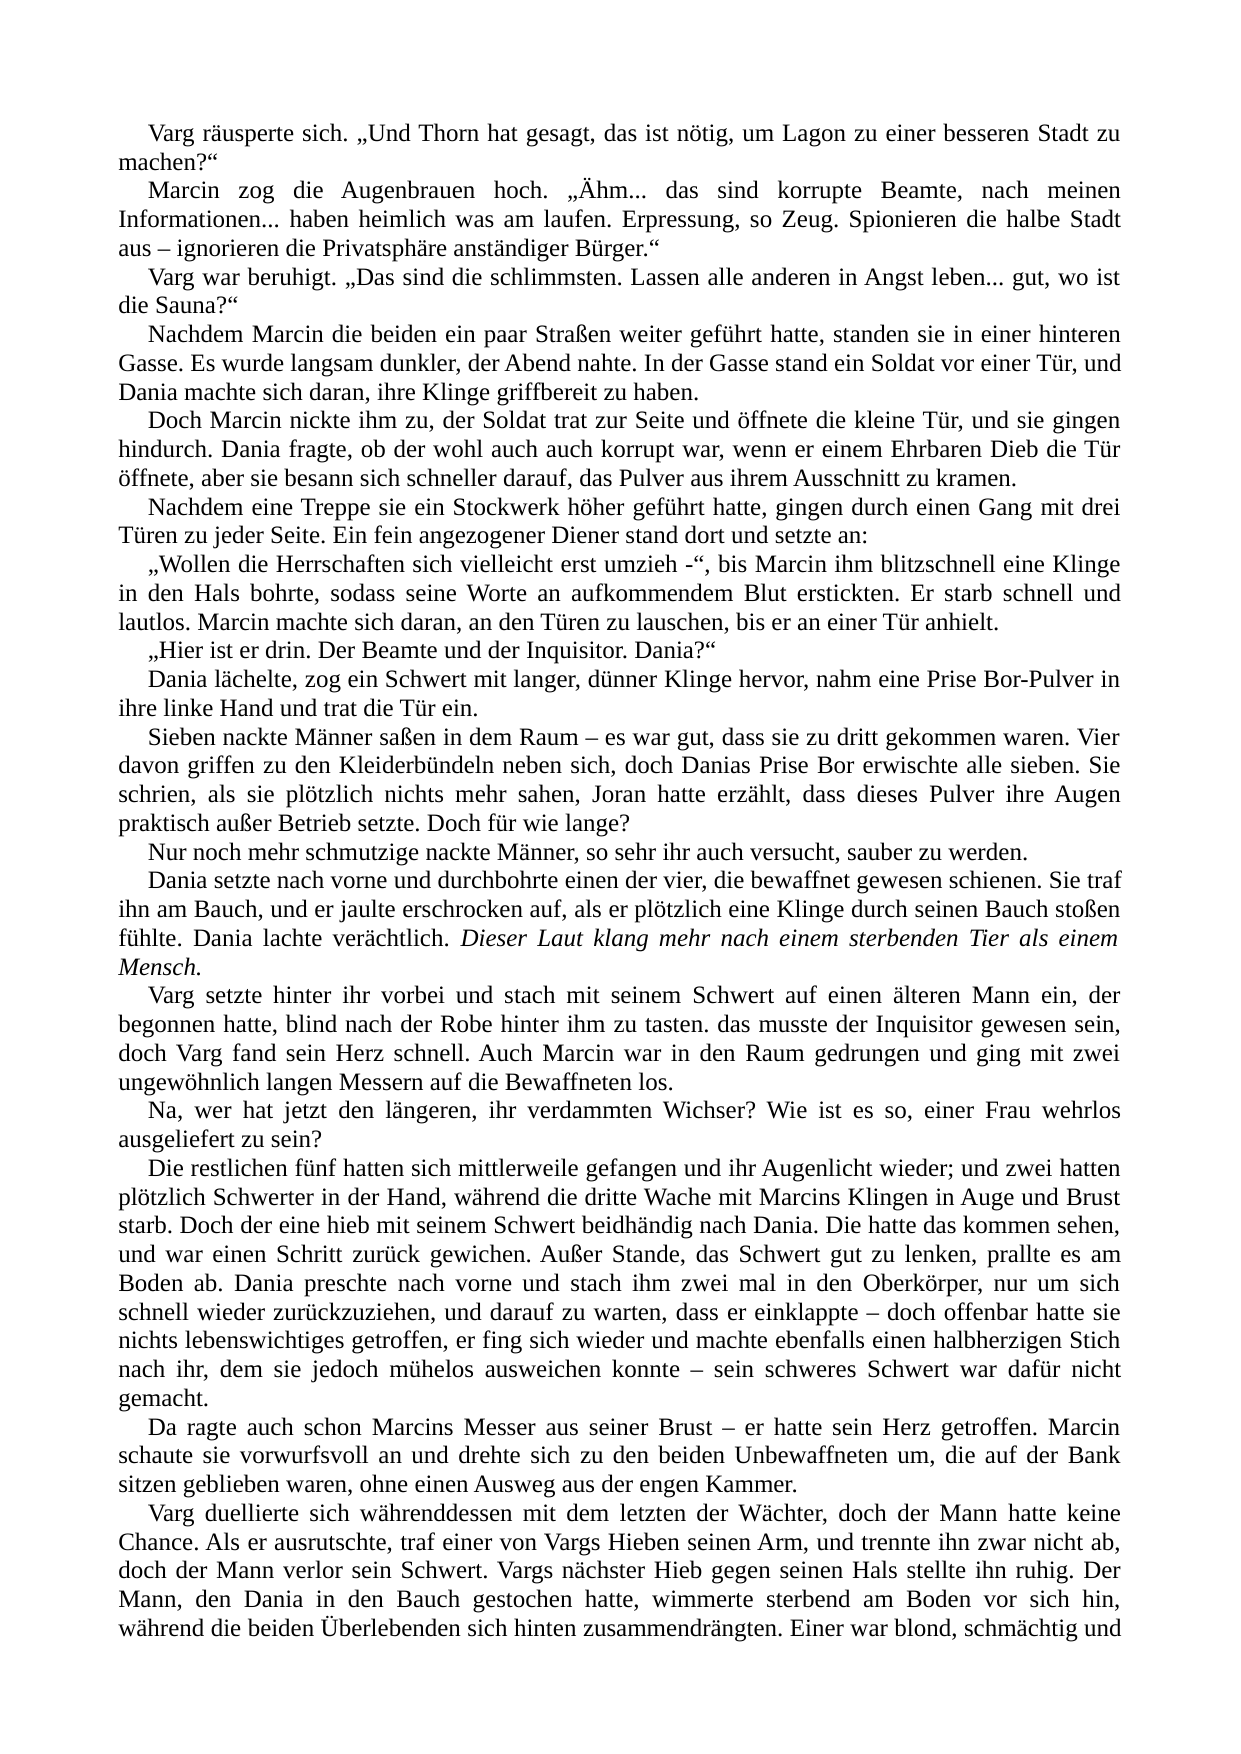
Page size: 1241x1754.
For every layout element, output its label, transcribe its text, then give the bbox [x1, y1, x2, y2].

text Nachdem Marcin die beiden ein paar Straßen weiter geführt hatte, standen sie in einer hinteren Gasse. Es wurde langsam dunkler, der Abend nahte. In der Gasse stand ein Soldat vor einer Tür, und Dania machte sich daran, ihre Klinge griffbereit zu haben. [118, 319, 1122, 406]
text Varg setzte hinter ihr vorbei und stach mit seinem Schwert auf einen älteren Mann ein, der begonnen hatte, blind nach der Robe hinter ihm zu tasten. das musste der Inquisitor gewesen sein, doch Varg fand sein Herz schnell. Auch Marcin war in den Raum gedrungen und ging mit zwei ungewöhnlich langen Messern auf die Bewaffneten los. [118, 981, 1122, 1096]
text Sieben nackte Männer saßen in dem Raum – es war gut, dass sie zu dritt gekommen waren. Vier davon griffen zu den Kleiderbündeln neben sich, doch Danias Prise Bor erwischte alle sieben. Sie schrien, als sie plötzlich nichts mehr sahen, Joran hatte erzählt, dass dieses Pulver ihre Augen praktisch außer Betrieb setzte. Doch für wie lange? [118, 722, 1122, 837]
text Varg war beruhigt. „Das sind die schlimmsten. Lassen alle anderen in Angst leben... gut, wo ist die Sauna?“ [118, 262, 1122, 319]
text „Wollen die Herrschaften sich vielleicht erst umzieh -“, bis Marcin ihm blitzschnell eine Klinge in den Hals bohrte, sodass seine Worte an aufkommendem Blut erstickten. Er starb schnell und lautlos. Marcin machte sich daran, an den Türen zu lauschen, bis er an einer Tür anhielt. [118, 549, 1122, 636]
text Dania setzte nach vorne und durchbohrte einen der vier, die bewaffnet gewesen schienen. Sie traf ihn am Bauch, und er jaulte erschrocken auf, als er plötzlich eine Klinge durch seinen Bauch stoßen fühlte. Dania lachte verächtlich. Dieser Laut klang mehr nach einem sterbenden Tier als einem Mensch. [118, 866, 1122, 981]
text Marcin zog die Augenbrauen hoch. „Ähm... das sind korrupte Beamte, nach meinen Informationen... haben heimlich was am laufen. Erpressung, so Zeug. Spionieren die halbe Stadt aus – ignorieren die Privatsphäre anständiger Bürger.“ [118, 176, 1122, 262]
text „Hier ist er drin. Der Beamte und der Inquisitor. Dania?“ [118, 636, 1122, 664]
text Varg räusperte sich. „Und Thorn hat gesagt, das ist nötig, um Lagon zu einer besseren Stadt zu machen?“ [118, 118, 1122, 176]
text Doch Marcin nickte ihm zu, der Soldat trat zur Seite und öffnete die kleine Tür, und sie gingen hindurch. Dania fragte, ob der wohl auch auch korrupt war, wenn er einem Ehrbaren Dieb die Tür öffnete, aber sie besann sich schneller darauf, das Pulver aus ihrem Ausschnitt zu kramen. [118, 406, 1122, 492]
text Nachdem eine Treppe sie ein Stockwerk höher geführt hatte, gingen durch einen Gang mit drei Türen zu jeder Seite. Ein fein angezogener Diener stand dort und setzte an: [118, 492, 1122, 549]
text Dania lächelte, zog ein Schwert mit langer, dünner Klinge hervor, nahm eine Prise Bor-Pulver in ihre linke Hand und trat die Tür ein. [118, 664, 1122, 722]
text Die restlichen fünf hatten sich mittlerweile gefangen und ihr Augenlicht wieder; und zwei hatten plötzlich Schwerter in der Hand, während die dritte Wache mit Marcins Klingen in Auge und Brust starb. Doch der eine hieb mit seinem Schwert beidhändig nach Dania. Die hatte das kommen sehen, und war einen Schritt zurück gewichen. Außer Stande, das Schwert gut zu lenken, prallte es am Boden ab. Dania preschte nach vorne und stach ihm zwei mal in den Oberkörper, nur um sich schnell wieder zurückzuziehen, und darauf zu warten, dass er einklappte – doch offenbar hatte sie nichts lebenswichtiges getroffen, er fing sich wieder und machte ebenfalls einen halbherzigen Stich nach ihr, dem sie jedoch mühelos ausweichen konnte – sein schweres Schwert war dafür nicht gemacht. [118, 1153, 1122, 1412]
text Varg duellierte sich währenddessen mit dem letzten der Wächter, doch der Mann hatte keine Chance. Als er ausrutschte, traf einer von Vargs Hieben seinen Arm, und trennte ihn zwar nicht ab, doch der Mann verlor sein Schwert. Vargs nächster Hieb gegen seinen Hals stellte ihn ruhig. Der Mann, den Dania in den Bauch gestochen hatte, wimmerte sterbend am Boden vor sich hin, während die beiden Überlebenden sich hinten zusammendrängten. Einer war blond, schmächtig und [118, 1498, 1122, 1642]
text Nur noch mehr schmutzige nackte Männer, so sehr ihr auch versucht, sauber zu werden. [118, 837, 1122, 866]
text Na, wer hat jetzt den längeren, ihr verdammten Wichser? Wie ist es so, einer Frau wehrlos ausgeliefert zu sein? [118, 1096, 1122, 1153]
text Da ragte auch schon Marcins Messer aus seiner Brust – er hatte sein Herz getroffen. Marcin schaute sie vorwurfsvoll an und drehte sich zu den beiden Unbewaffneten um, die auf der Bank sitzen geblieben waren, ohne einen Ausweg aus der engen Kammer. [118, 1412, 1122, 1498]
